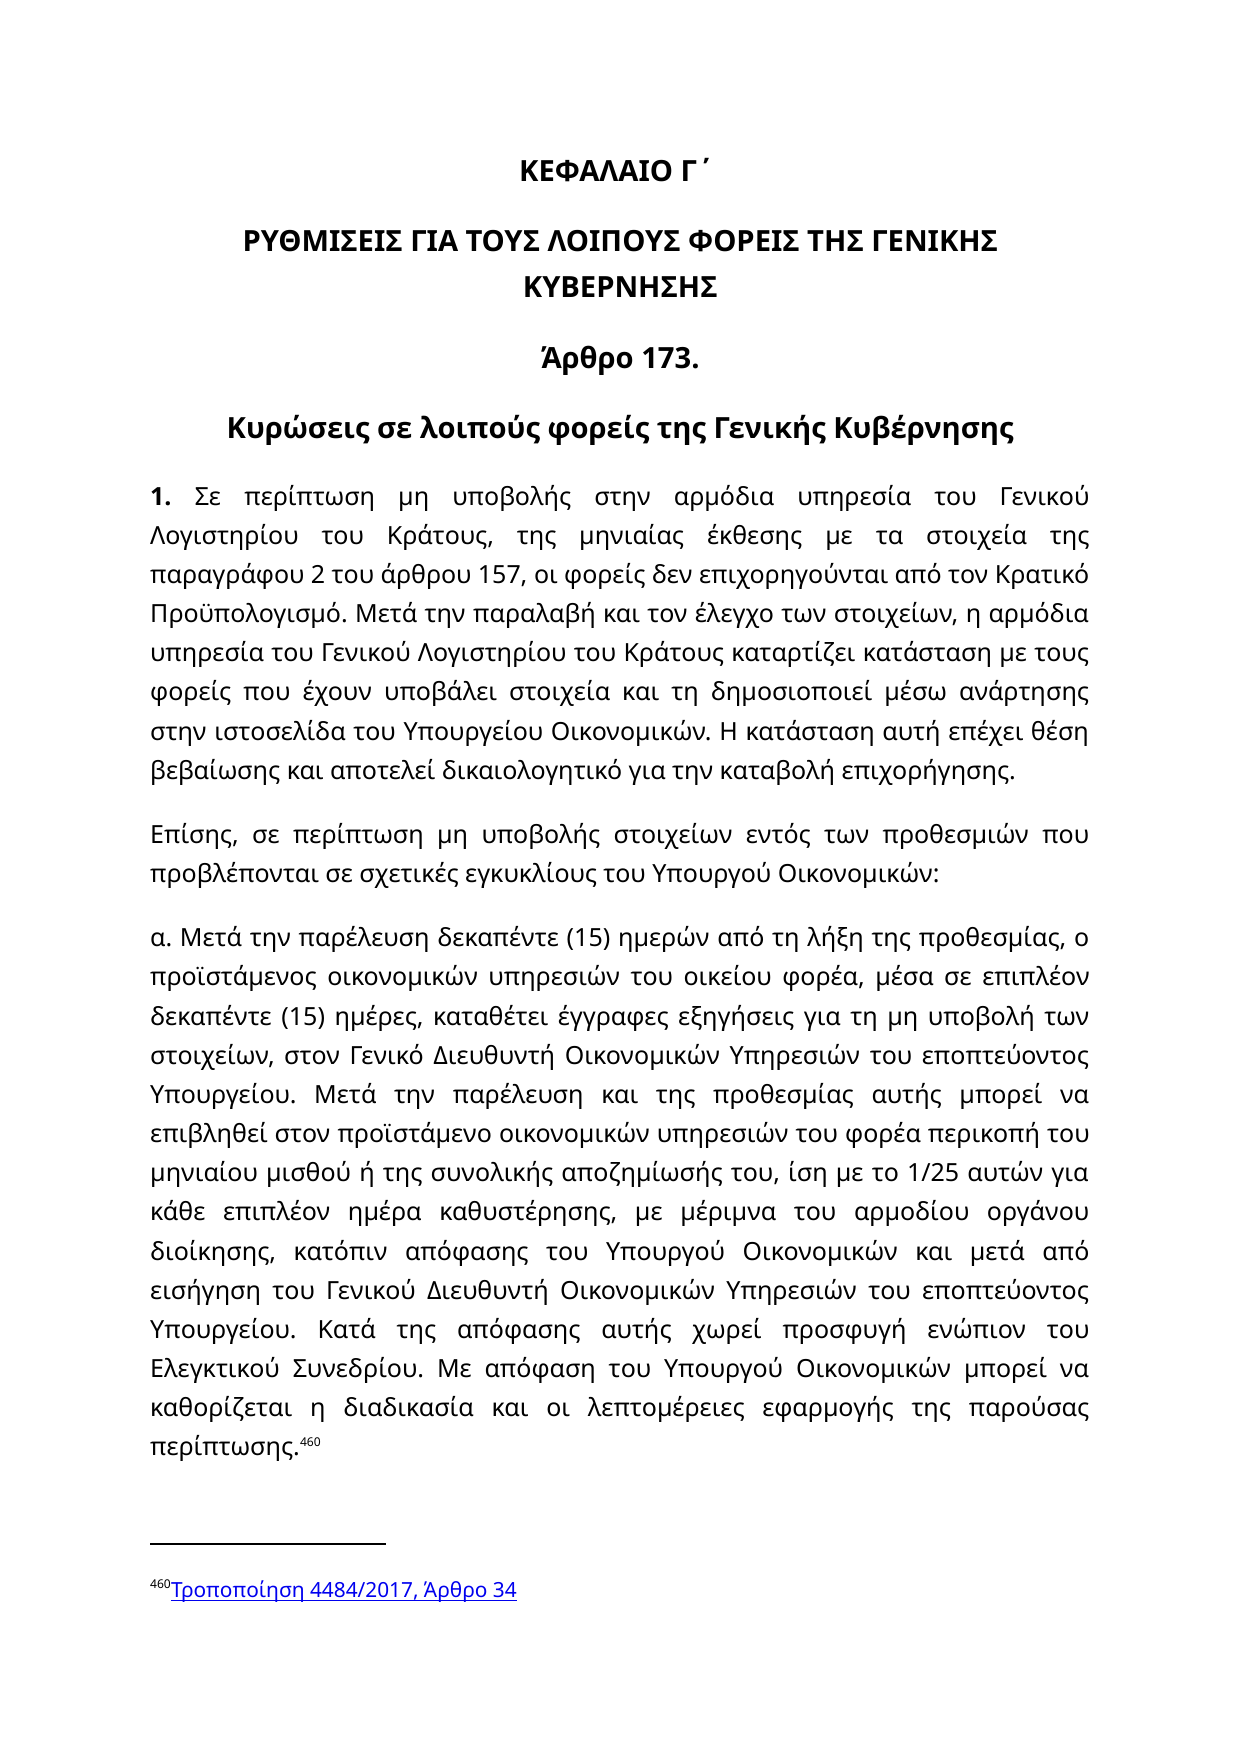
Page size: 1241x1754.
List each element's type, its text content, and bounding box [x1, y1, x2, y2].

subtitle Κυρώσεις σε λοιπούς φορείς της Γενικής Κυβέρνησης [150, 407, 1090, 447]
text 1. Σε περίπτωση μη υποβολής στην αρμόδια υπηρεσία του Γενικού Λογιστηρίου του Κράτους, της μηνιαίας έκθεσης με τα στοιχεία της παραγράφου 2 του άρθρου 157, οι φορείς δεν επιχορηγούνται από τον Κρατικό Προϋπολογισμό. Μετά την παραλαβή και τον έλεγχο των στοιχείων, η αρμόδια υπηρεσία του Γενικού Λογιστηρίου του Κράτους καταρτίζει κατάσταση με τους φορείς που έχουν υποβάλει στοιχεία και τη δημοσιοποιεί μέσω ανάρτησης στην ιστοσελίδα του Υπουργείου Οικονομικών. Η κατάσταση αυτή επέχει θέση βεβαίωσης και αποτελεί δικαιολογητικό για την καταβολή επιχορήγησης. [150, 478, 1090, 786]
subtitle Άρθρο 173. [150, 337, 1090, 377]
text Επίσης, σε περίπτωση μη υποβολής στοιχείων εντός των προθεσμιών που προβλέπονται σε σχετικές εγκυκλίους του Υπουργού Οικονομικών: [150, 816, 1090, 890]
subtitle ΚΕΦΑΛΑΙΟ Γ΄ [150, 150, 1090, 190]
subtitle ΡΥΘΜΙΣΕΙΣ ΓΙΑ ΤΟΥΣ ΛΟΙΠΟΥΣ ΦΟΡΕΙΣ ΤΗΣ ΓΕΝΙΚΗΣ ΚΥΒΕΡΝΗΣΗΣ [150, 221, 1090, 306]
text α. Μετά την παρέλευση δεκαπέντε (15) ηµερών από τη λήξη της προθεσµίας, ο προϊστάµενος οικονοµικών υπηρεσιών του οικείου φορέα, µέσα σε επιπλέον δεκαπέντε (15) ηµέρες, καταθέτει έγγραφες εξηγήσεις για τη µη υποβολή των στοιχείων, στον Γενικό Διευθυντή Οικονοµικών Υπηρεσιών του εποπτεύοντος Υπουργείου. Μετά την παρέλευση και της προθεσµίας αυτής µπορεί να επιβληθεί στον προϊστάµενο οικονοµικών υπηρεσιών του φορέα περικοπή του µηνιαίου µισθού ή της συνολικής αποζηµίωσής του, ίση µε το 1/25 αυτών για κάθε επιπλέον ηµέρα καθυστέρησης, µε µέριµνα του αρµοδίου οργάνου διοίκησης, κατόπιν απόφασης του Υπουργού Οικονοµικών και µετά από εισήγηση του Γενικού Διευθυντή Οικονοµικών Υπηρεσιών του εποπτεύοντος Υπουργείου. Κατά της απόφασης αυτής χωρεί προσφυγή ενώπιον του Ελεγκτικού Συνεδρίου. Με απόφαση του Υπουργού Οικονοµικών µπορεί να καθορίζεται η διαδικασία και οι λεπτοµέρειες εφαρµογής της παρούσας περίπτωσης. [150, 920, 1090, 1463]
text Τροποποίηση 4484/2017, Άρθρο 34 [150, 1576, 1090, 1604]
